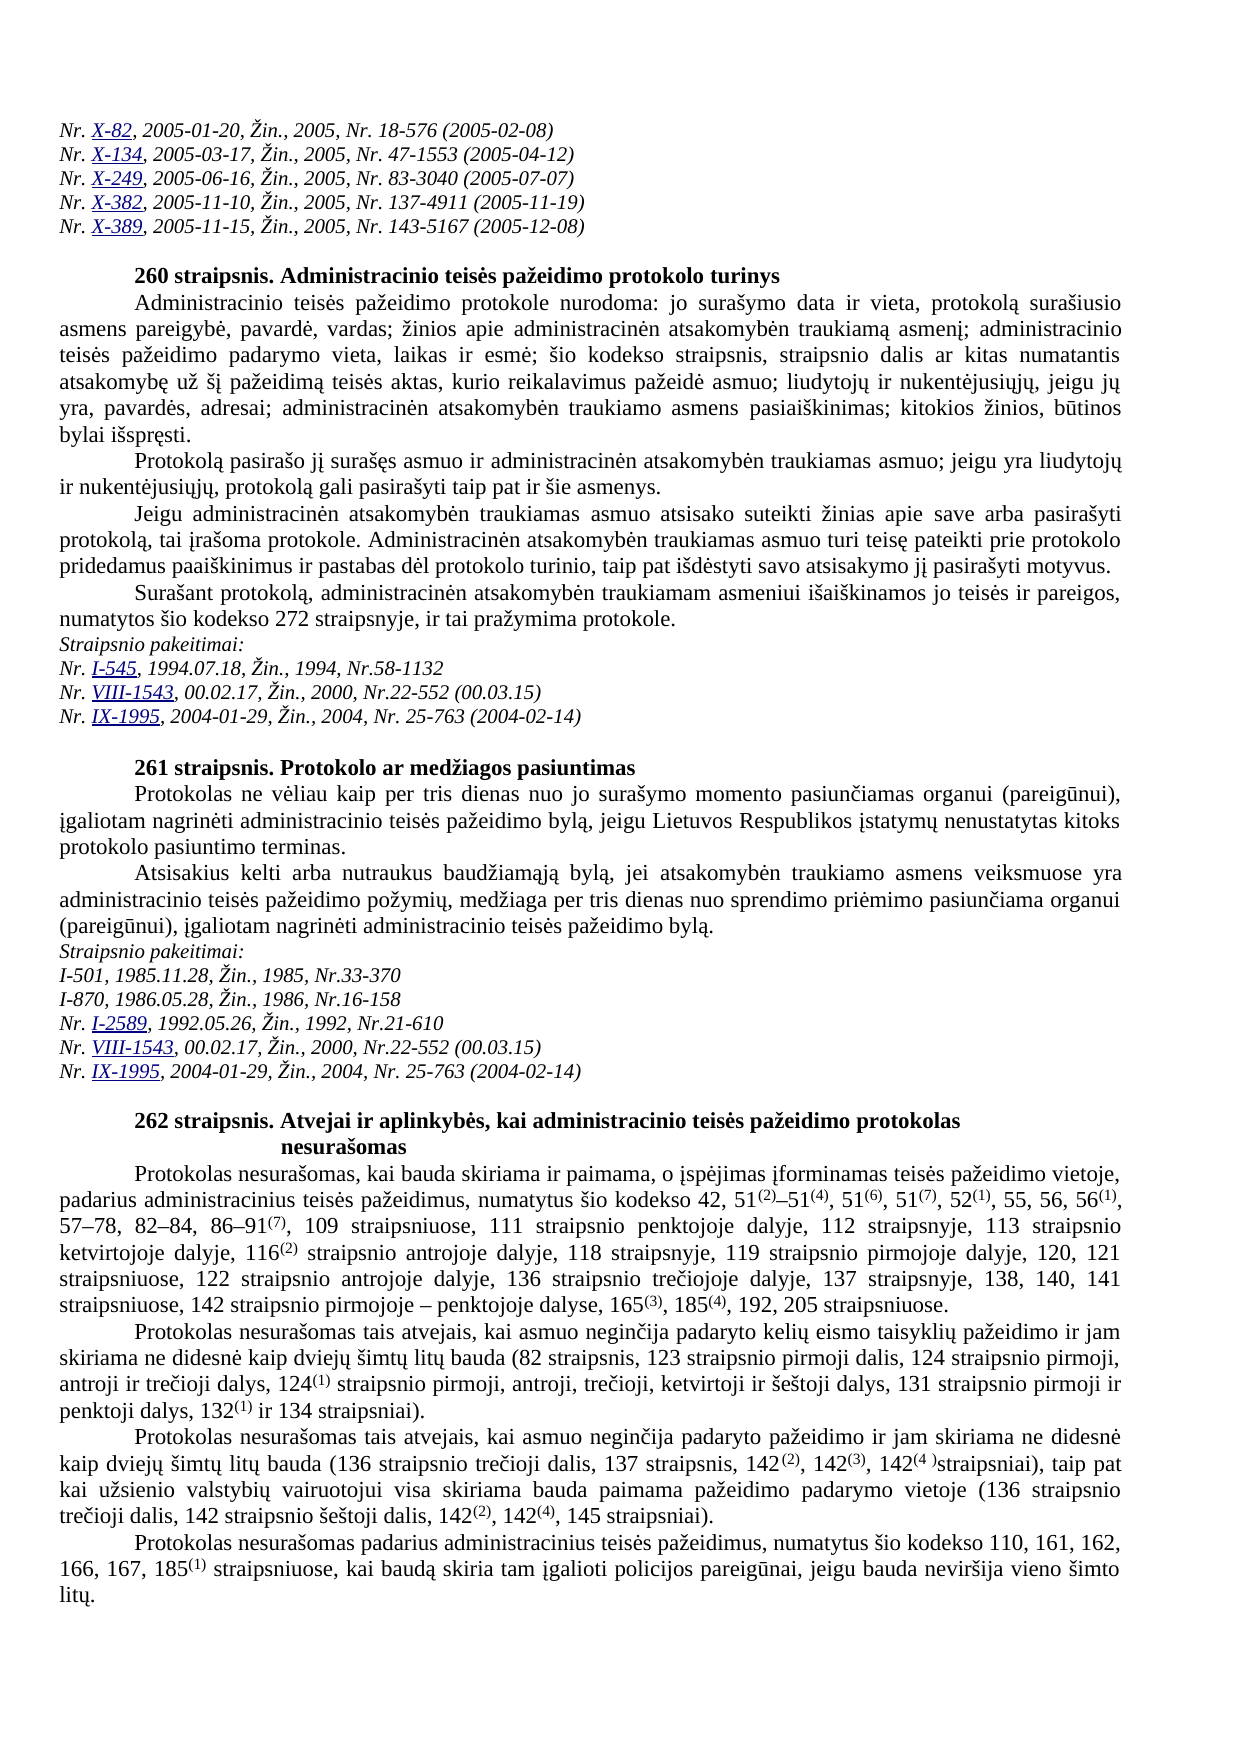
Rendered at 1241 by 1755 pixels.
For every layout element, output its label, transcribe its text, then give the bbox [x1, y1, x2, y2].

text Protokolas nesurašomas padarius administracinius teisės pažeidimus, numatytus šio kodekso 110, 161, 162, 166, 167, 185(1) straipsniuose, kai baudą skiria tam įgalioti policijos pareigūnai, jeigu bauda neviršija vieno šimto litų. [59, 1529, 1122, 1608]
text Protokolas ne vėliau kaip per tris dienas nuo jo surašymo momento pasiunčiamas organui (pareigūnui), įgaliotam nagrinėti administracinio teisės pažeidimo bylą, jeigu Lietuvos Respublikos įstatymų nenustatytas kitoks protokolo pasiuntimo terminas. [59, 780, 1122, 859]
text 262 straipsnis. Atvejai ir aplinkybės, kai administracinio teisės pažeidimo protokolas [134, 1107, 1122, 1133]
text Nr. X-134, 2005-03-17, Žin., 2005, Nr. 47-1553 (2005-04-12) [59, 142, 1122, 166]
text Nr. IX-1995, 2004-01-29, Žin., 2004, Nr. 25-763 (2004-02-14) [59, 704, 1122, 728]
text Nr. IX-1995, 2004-01-29, Žin., 2004, Nr. 25-763 (2004-02-14) [59, 1059, 1122, 1083]
text Nr. I-545, 1994.07.18, Žin., 1994, Nr.58-1132 [59, 656, 1122, 679]
text Straipsnio pakeitimai: [59, 631, 1122, 656]
text 261 straipsnis. Protokolo ar medžiagos pasiuntimas [59, 754, 1122, 780]
text Nr. VIII-1543, 00.02.17, Žin., 2000, Nr.22-552 (00.03.15) [59, 1035, 1122, 1059]
text Surašant protokolą, administracinėn atsakomybėn traukiamam asmeniui išaiškinamos jo teisės ir pareigos, numatytos šio kodekso 272 straipsnyje, ir tai pražymima protokole. [59, 579, 1122, 631]
text Atsisakius kelti arba nutraukus baudžiamąją bylą, jei atsakomybėn traukiamo asmens veiksmuose yra administracinio teisės pažeidimo požymių, medžiaga per tris dienas nuo sprendimo priėmimo pasiunčiama organui (pareigūnui), įgaliotam nagrinėti administracinio teisės pažeidimo bylą. [59, 859, 1122, 938]
text Protokolas nesurašomas, kai bauda skiriama ir paimama, o įspėjimas įforminamas teisės pažeidimo vietoje, padarius administracinius teisės pažeidimus, numatytus šio kodekso 42, 51(2)–51(4), 51(6), 51(7), 52(1), 55, 56, 56(1), 57–78, 82–84, 86–91(7), 109 straipsniuose, 111 straipsnio penktojoje dalyje, 112 straipsnyje, 113 straipsnio ketvirtojoje dalyje, 116(2) straipsnio antrojoje dalyje, 118 straipsnyje, 119 straipsnio pirmojoje dalyje, 120, 121 straipsniuose, 122 straipsnio antrojoje dalyje, 136 straipsnio trečiojoje dalyje, 137 straipsnyje, 138, 140, 141 straipsniuose, 142 straipsnio pirmojoje – penktojoje dalyse, 165(3), 185(4), 192, 205 straipsniuose. [59, 1160, 1122, 1318]
text Straipsnio pakeitimai: [59, 938, 1122, 963]
text I-501, 1985.11.28, Žin., 1985, Nr.33-370 [59, 963, 1122, 987]
text Protokolą pasirašo jį surašęs asmuo ir administracinėn atsakomybėn traukiamas asmuo; jeigu yra liudytojų ir nukentėjusiųjų, protokolą gali pasirašyti taip pat ir šie asmenys. [59, 447, 1122, 500]
text Protokolas nesurašomas tais atvejais, kai asmuo neginčija padaryto kelių eismo taisyklių pažeidimo ir jam skiriama ne didesnė kaip dviejų šimtų litų bauda (82 straipsnis, 123 straipsnio pirmoji dalis, 124 straipsnio pirmoji, antroji ir trečioji dalys, 124(1) straipsnio pirmoji, antroji, trečioji, ketvirtoji ir šeštoji dalys, 131 straipsnio pirmoji ir penktoji dalys, 132(1) ir 134 straipsniai). [59, 1318, 1122, 1423]
text nesurašomas [281, 1133, 1122, 1160]
text Nr. VIII-1543, 00.02.17, Žin., 2000, Nr.22-552 (00.03.15) [59, 679, 1122, 704]
text Nr. I-2589, 1992.05.26, Žin., 1992, Nr.21-610 [59, 1011, 1122, 1035]
text Nr. X-382, 2005-11-10, Žin., 2005, Nr. 137-4911 (2005-11-19) [59, 190, 1122, 214]
text Administracinio teisės pažeidimo protokole nurodoma: jo surašymo data ir vieta, protokolą surašiusio asmens pareigybė, pavardė, vardas; žinios apie administracinėn atsakomybėn traukiamą asmenį; administracinio teisės pažeidimo padarymo vieta, laikas ir esmė; šio kodekso straipsnis, straipsnio dalis ar kitas numatantis atsakomybę už šį pažeidimą teisės aktas, kurio reikalavimus pažeidė asmuo; liudytojų ir nukentėjusiųjų, jeigu jų yra, pavardės, adresai; administracinėn atsakomybėn traukiamo asmens pasiaiškinimas; kitokios žinios, būtinos bylai išspręsti. [59, 289, 1122, 447]
text Nr. X-249, 2005-06-16, Žin., 2005, Nr. 83-3040 (2005-07-07) [59, 166, 1122, 190]
text Nr. X-82, 2005-01-20, Žin., 2005, Nr. 18-576 (2005-02-08) [59, 118, 1122, 142]
text Protokolas nesurašomas tais atvejais, kai asmuo neginčija padaryto pažeidimo ir jam skiriama ne didesnė kaip dviejų šimtų litų bauda (136 straipsnio trečioji dalis, 137 straipsnis, 142(2), 142(3), 142(4 )straipsniai), taip pat kai užsienio valstybių vairuotojui visa skiriama bauda paimama pažeidimo padarymo vietoje (136 straipsnio trečioji dalis, 142 straipsnio šeštoji dalis, 142(2), 142(4), 145 straipsniai). [59, 1423, 1122, 1529]
text Nr. X-389, 2005-11-15, Žin., 2005, Nr. 143-5167 (2005-12-08) [59, 214, 1122, 238]
text I-870, 1986.05.28, Žin., 1986, Nr.16-158 [59, 987, 1122, 1011]
text Jeigu administracinėn atsakomybėn traukiamas asmuo atsisako suteikti žinias apie save arba pasirašyti protokolą, tai įrašoma protokole. Administracinėn atsakomybėn traukiamas asmuo turi teisę pateikti prie protokolo pridedamus paaiškinimus ir pastabas dėl protokolo turinio, taip pat išdėstyti savo atsisakymo jį pasirašyti motyvus. [59, 500, 1122, 579]
text 260 straipsnis. Administracinio teisės pažeidimo protokolo turinys [59, 262, 1122, 289]
